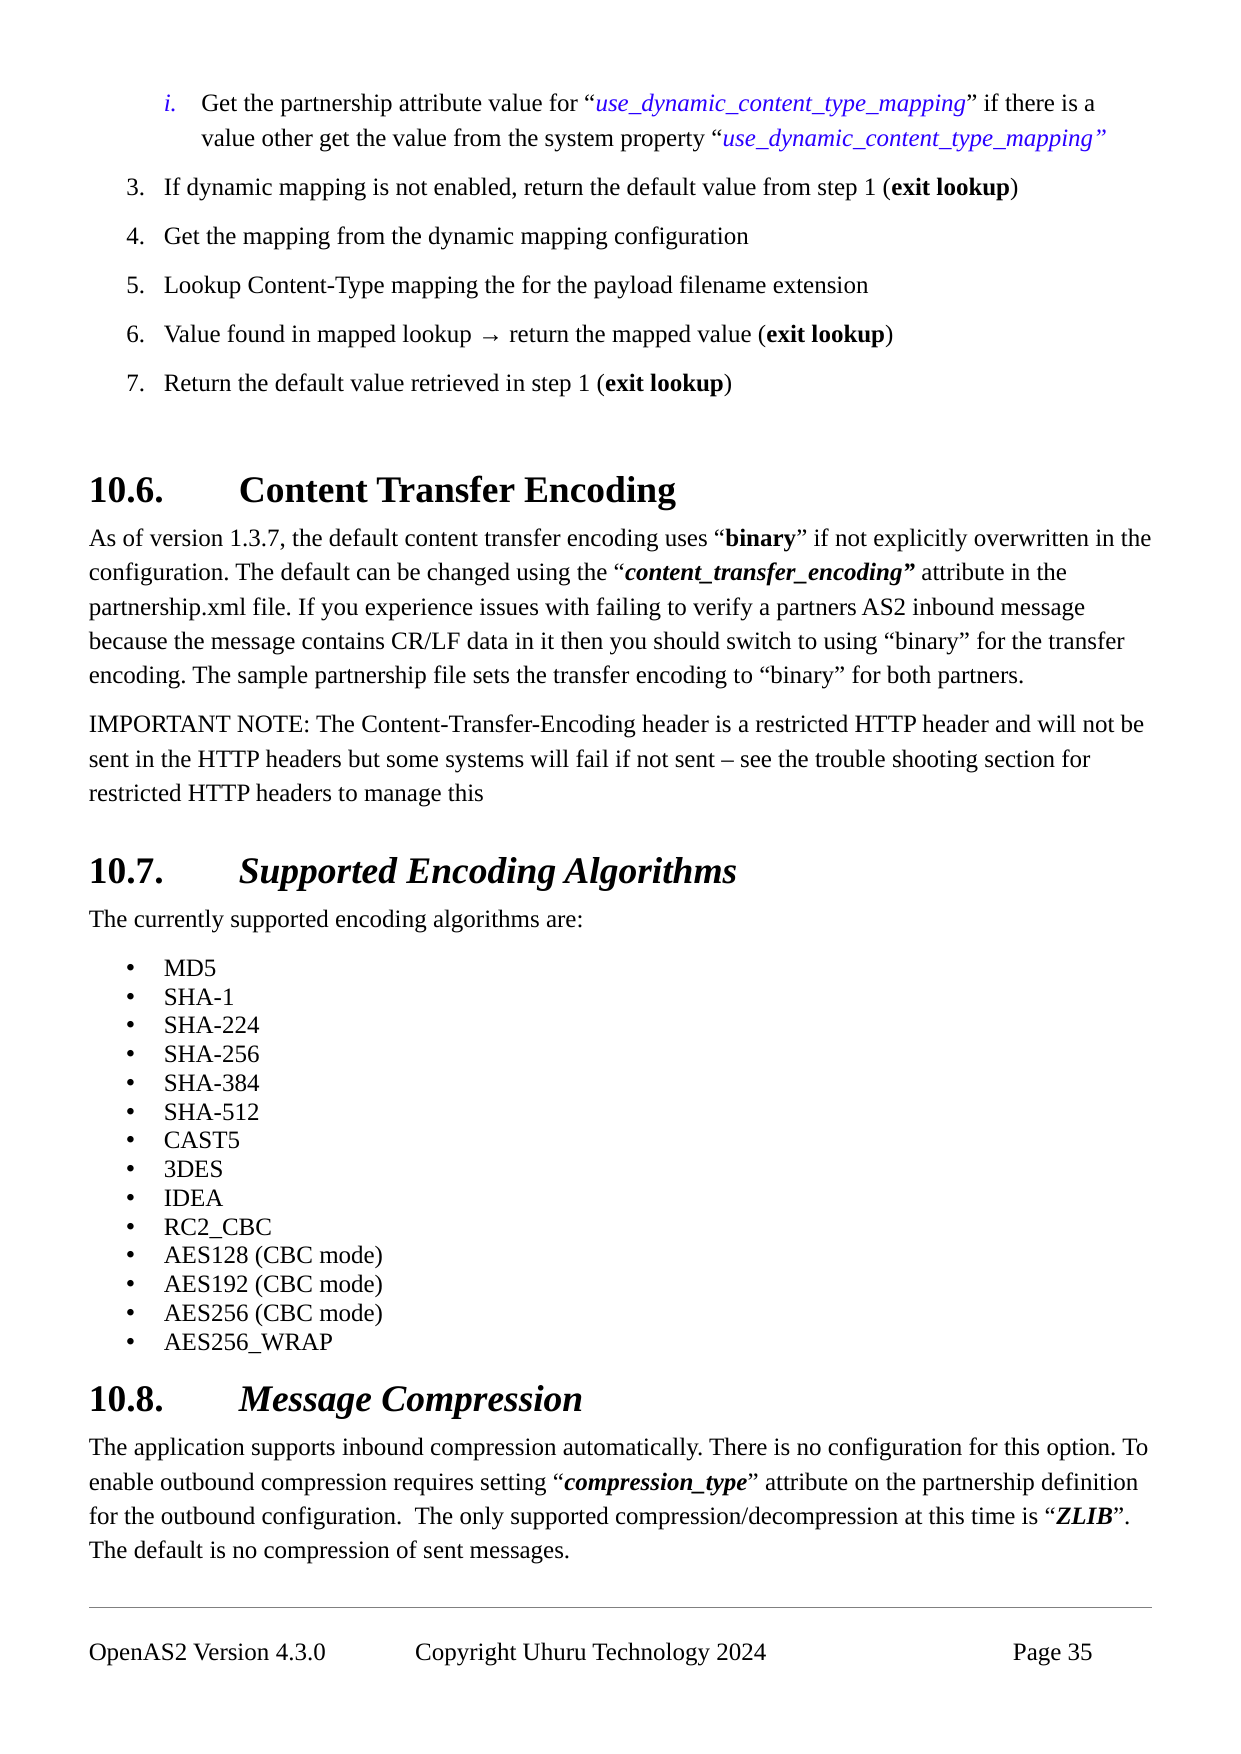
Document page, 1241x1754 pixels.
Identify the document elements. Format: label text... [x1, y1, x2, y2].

list AES256_WRAP [126, 1327, 1152, 1356]
list Get the partnership attribute value for “use_dynamic_content_type_mapping” if there is a value other get the value from the system property “use_dynamic_content_type_mapping” [163, 88, 1152, 152]
list SHA-1 [126, 982, 1152, 1011]
list SHA-224 [126, 1011, 1152, 1039]
list MD5 [126, 953, 1152, 982]
list IDEA [126, 1183, 1152, 1212]
list Get the mapping from the dynamic mapping configuration [126, 221, 1152, 250]
text IMPORTANT NOTE: The Content-Transfer-Encoding header is a restricted HTTP header and will not be sent in the HTTP headers but some systems will fail if not sent – see the trouble shooting section for restricted HTTP headers to manage this [88, 709, 1152, 807]
list 3DES [126, 1154, 1152, 1183]
list AES192 (CBC mode) [126, 1269, 1152, 1298]
list Lookup Content-Type mapping the for the payload filename extension [126, 270, 1152, 299]
text The currently supported encoding algorithms are: [88, 904, 1152, 933]
list Value found in mapped lookup → return the mapped value (exit lookup) [126, 319, 1152, 348]
list SHA-512 [126, 1097, 1152, 1126]
subtitle Supported Encoding Algorithms [88, 848, 1152, 892]
list RC2_CBC [126, 1212, 1152, 1241]
text The application supports inbound compression automatically. There is no configuration for this option. To enable outbound compression requires setting “compression_type” attribute on the partnership definition for the outbound configuration. The only supported compression/decompression at this time is “ZLIB”. The default is no compression of sent messages. [88, 1432, 1152, 1564]
text As of version 1.3.7, the default content transfer encoding uses “binary” if not explicitly overwritten in the configuration. The default can be changed using the “content_transfer_encoding” attribute in the partnership.xml file. If you experience issues with failing to verify a partners AS2 inbound message because the message contains CR/LF data in it then you should switch to using “binary” for the transfer encoding. The sample partnership file sets the transfer encoding to “binary” for both partners. [88, 523, 1152, 689]
list CAST5 [126, 1126, 1152, 1154]
list SHA-256 [126, 1039, 1152, 1068]
list AES256 (CBC mode) [126, 1298, 1152, 1327]
list SHA-384 [126, 1068, 1152, 1097]
list Return the default value retrieved in step 1 (exit lookup) [126, 368, 1152, 397]
list If dynamic mapping is not enabled, return the default value from step 1 (exit lookup) [126, 172, 1152, 201]
subtitle Message Compression [88, 1376, 1152, 1419]
list AES128 (CBC mode) [126, 1241, 1152, 1269]
subtitle Content Transfer Encoding [88, 467, 1152, 510]
